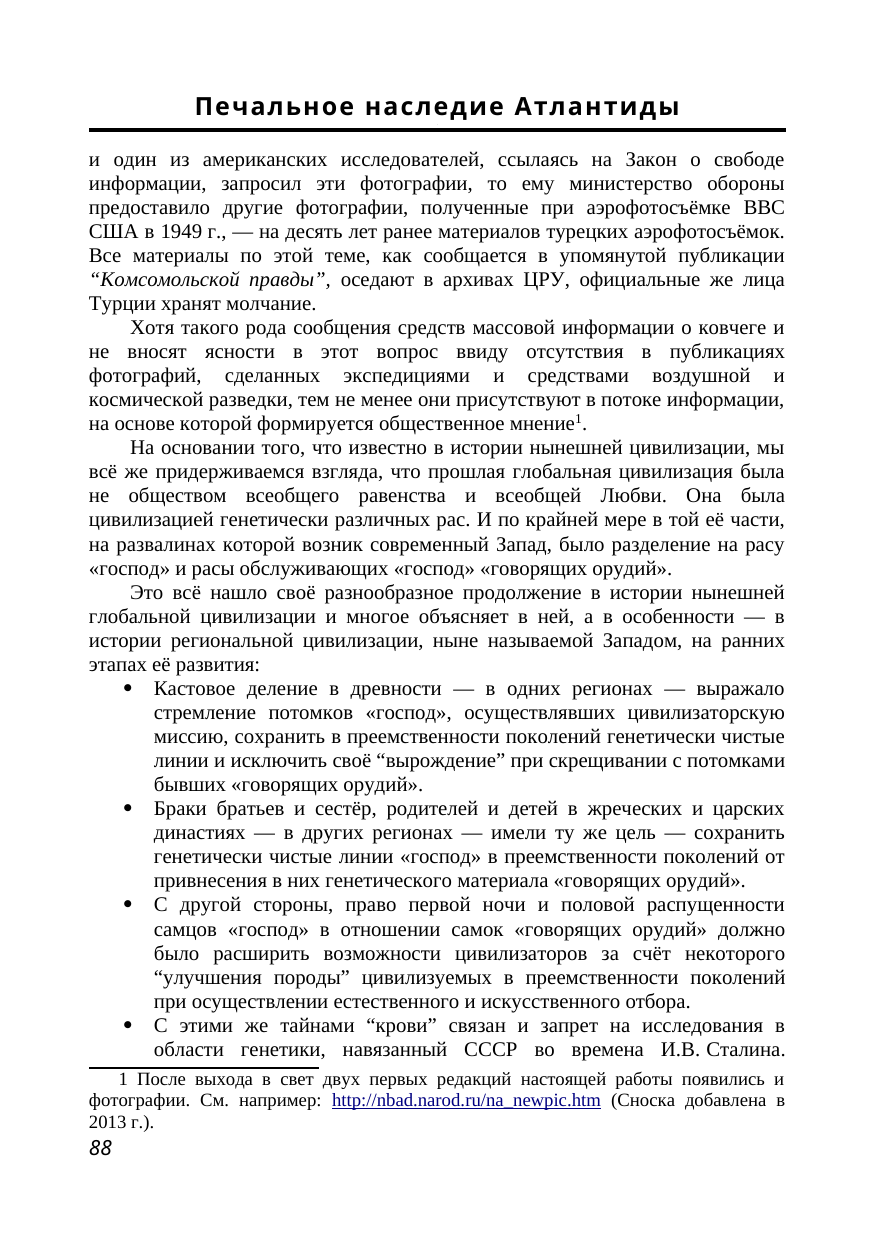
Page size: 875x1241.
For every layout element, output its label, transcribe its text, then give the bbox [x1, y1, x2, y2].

list Кастовое деление в древности — в одних регионах — выражало стремление потомков «господ», осуществлявших цивилизаторскую миссию, сохранить в преемственности поколений генетически чистые линии и исключить своё “вырождение” при скрещивании с потомками бывших «говорящих орудий». [124, 676, 786, 796]
text Это всё нашло своё разнообразное продолжение в истории нынешней глобальной цивилизации и многое объясняет в ней, а в особенности — в истории региональной цивилизации, ныне называемой Западом, на ранних этапах её развития: [89, 579, 786, 676]
text Хотя такого рода сообщения средств массовой информации о ковчеге и не вносят ясности в этот вопрос ввиду отсутствия в публикациях фотографий, сделанных экспедициями и средствами воздушной и космической разведки, тем не менее они присутствуют в потоке информации, на основе которой формируется общественное мнение. [89, 315, 786, 435]
text На основании того, что известно в истории нынешней цивилизации, мы всё же придерживаемся взгляда, что прошлая глобальная цивилизация была не обществом всеобщего равенства и всеобщей Любви. Она была цивилизацией генетически различных рас. И по крайней мере в той её части, на развалинах которой возник современный Запад, было разделение на расу «господ» и расы обслуживающих «господ» «говорящих орудий». [89, 435, 786, 579]
list С этими же тайнами “крови” связан и запрет на исследования в области генетики, навязанный СССР во времена И.В. Сталина. [124, 1013, 786, 1061]
list С другой стороны, право первой ночи и половой распущенности самцов «господ» в отношении самок «говорящих орудий» должно было расширить возможности цивилизаторов за счёт некоторого “улучшения породы” цивилизуемых в преемственности поколений при осуществлении естественного и искусственного отбора. [124, 892, 786, 1013]
text и один из американских исследователей, ссылаясь на Закон о свободе информации, запросил эти фотографии, то ему министерство обороны предоставило другие фотографии, полученные при аэрофотосъёмке ВВС США в 1949 г., — на десять лет ранее материалов турецких аэрофотосъёмок. Все материалы по этой теме, как сообщается в упомянутой публикации “Комсомольской правды”, оседают в архивах ЦРУ, официальные же лица Турции хранят молчание. [89, 146, 786, 315]
list Браки братьев и сестёр, родителей и детей в жреческих и царских династиях — в других регионах — имели ту же цель — сохранить генетически чистые линии «господ» в преемственности поколений от привнесения в них генетического материала «говорящих орудий». [124, 796, 786, 892]
text После выхода в свет двух первых редакций настоящей работы появились и фотографии. См. например: http://nbad.narod.ru/na_newpic.htm (Сноска добавлена в 2013 г.). [89, 1068, 786, 1132]
